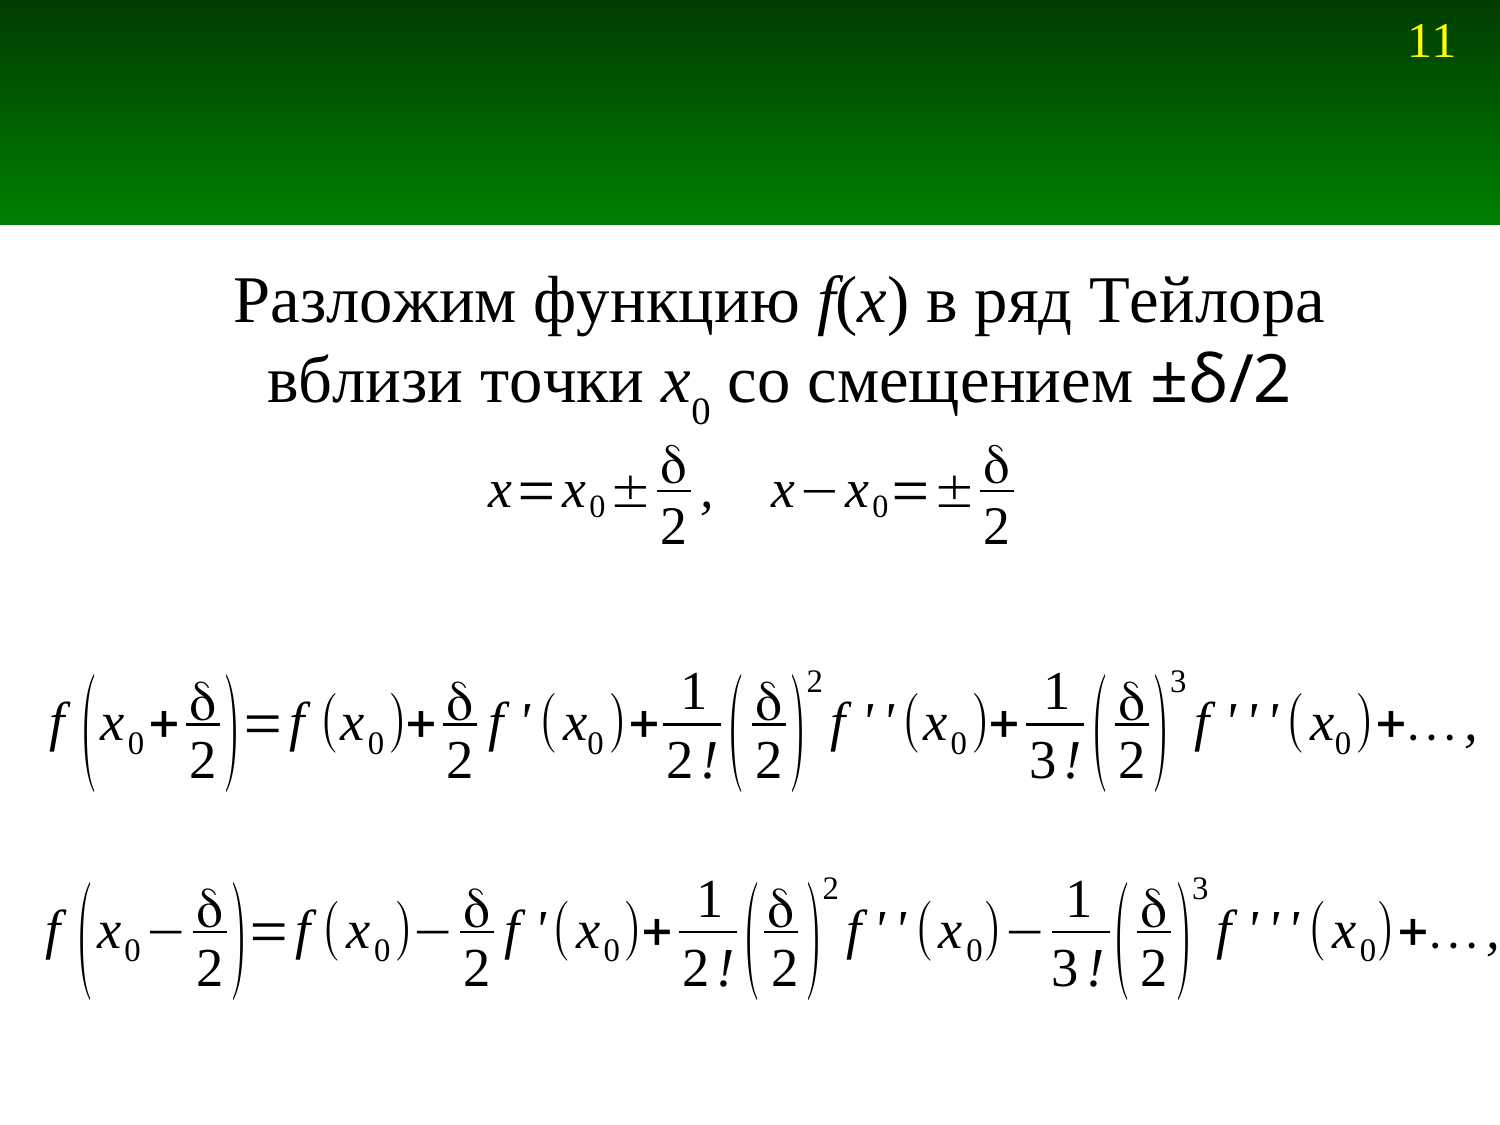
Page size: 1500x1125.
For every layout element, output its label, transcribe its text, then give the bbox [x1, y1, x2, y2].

text_box Разложим функцию f(x) в ряд Тейлора вблизи точки x0 со смещением ±δ/2 [218, 248, 1341, 440]
chart [32, 868, 1500, 1005]
chart [35, 661, 1491, 797]
chart [471, 442, 1029, 556]
